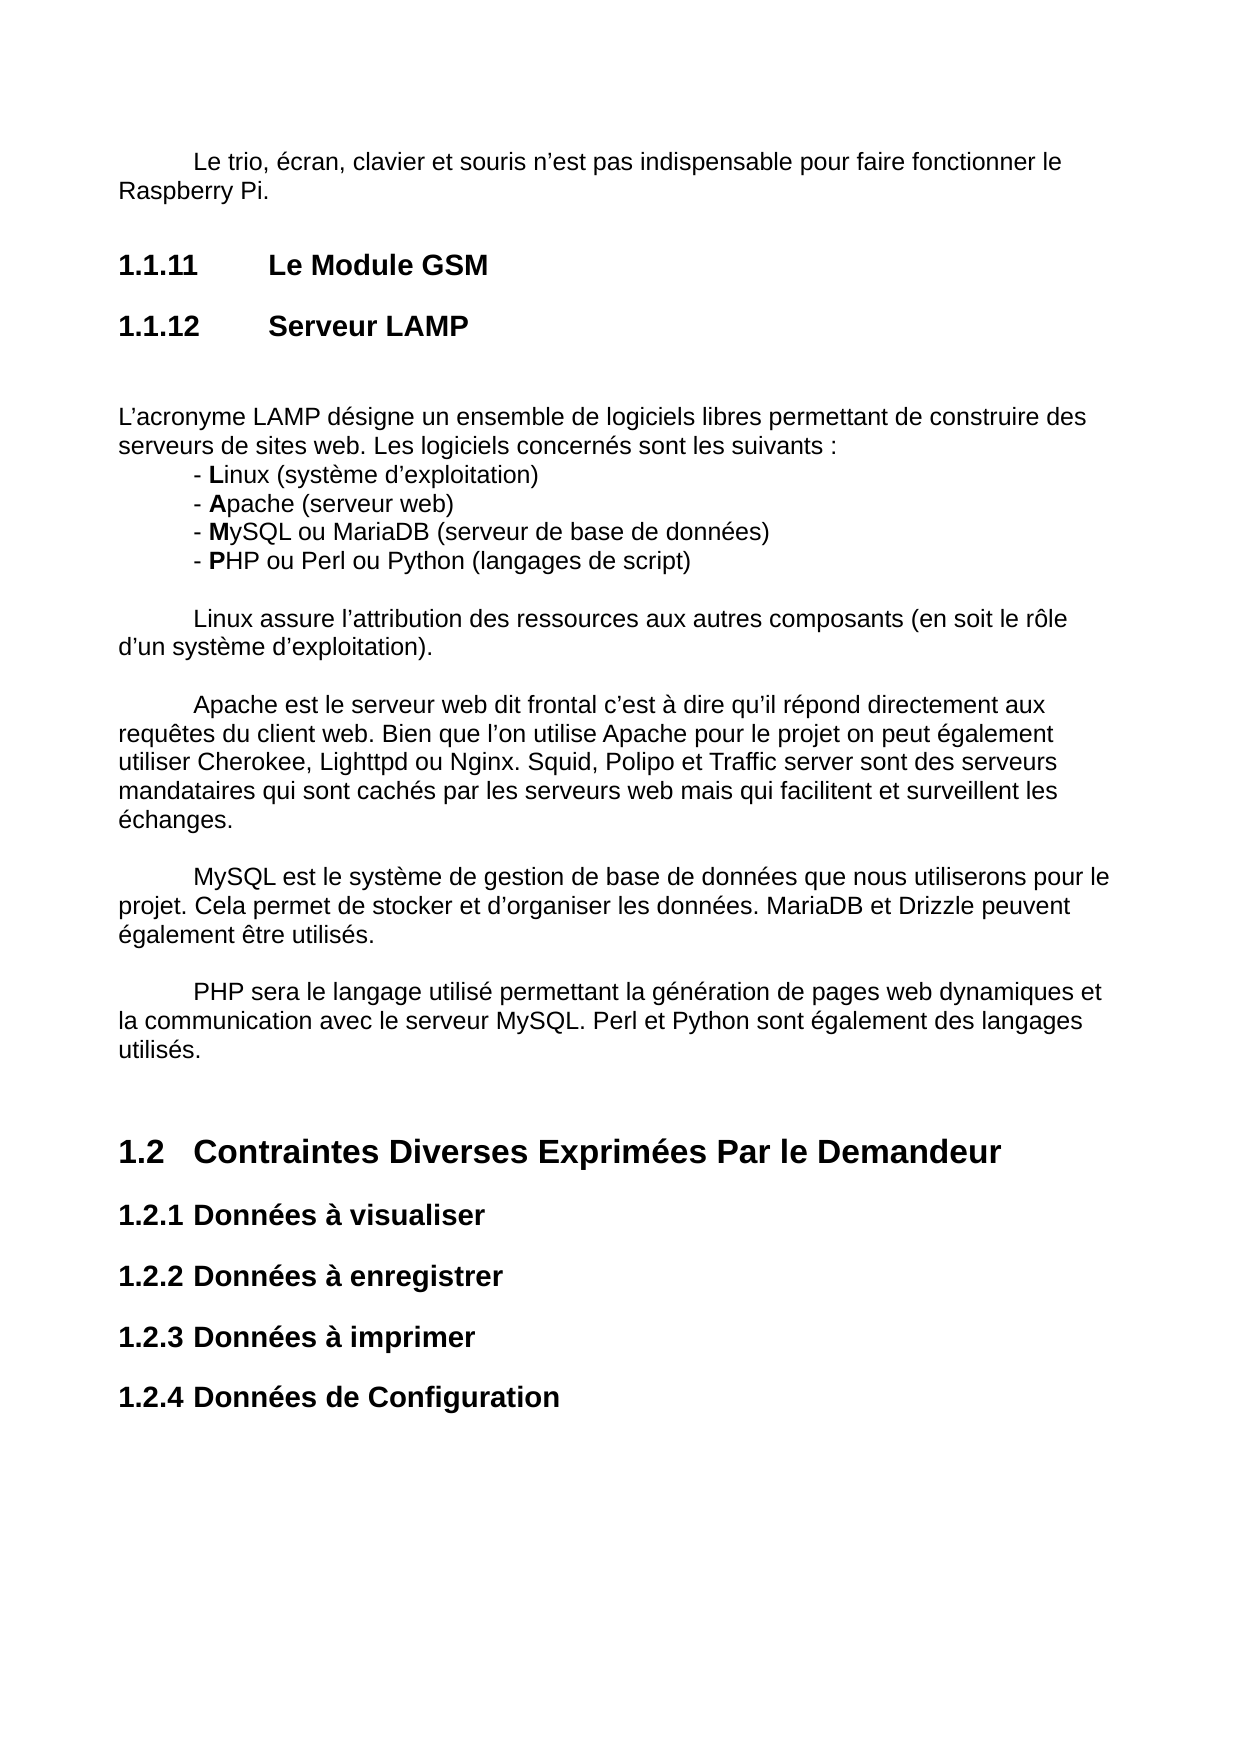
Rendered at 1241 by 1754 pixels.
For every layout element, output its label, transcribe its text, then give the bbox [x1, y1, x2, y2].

text L’acronyme LAMP désigne un ensemble de logiciels libres permettant de construire des serveurs de sites web. Les logiciels concernés sont les suivants : [118, 402, 1122, 460]
subtitle Serveur LAMP [118, 308, 1122, 342]
text - MySQL ou MariaDB (serveur de base de données) [118, 517, 1122, 546]
subtitle Contraintes Diverses Exprimées Par le Demandeur [118, 1132, 1122, 1171]
subtitle Le Module GSM [118, 248, 1122, 281]
subtitle Données à imprimer [118, 1319, 1122, 1353]
text MySQL est le système de gestion de base de données que nous utiliserons pour le projet. Cela permet de stocker et d’organiser les données. MariaDB et Drizzle peuvent également être utilisés. [118, 862, 1122, 949]
text - Linux (système d’exploitation) [118, 460, 1122, 489]
text PHP sera le langage utilisé permettant la génération de pages web dynamiques et la communication avec le serveur MySQL. Perl et Python sont également des langages utilisés. [118, 977, 1122, 1064]
subtitle Données à enregistrer [118, 1259, 1122, 1292]
text Linux assure l’attribution des ressources aux autres composants (en soit le rôle d’un système d’exploitation). [118, 604, 1122, 661]
text - Apache (serveur web) [118, 489, 1122, 517]
text Le trio, écran, clavier et souris n’est pas indispensable pour faire fonctionner le Raspberry Pi. [118, 147, 1122, 204]
subtitle Données de Configuration [118, 1380, 1122, 1414]
text - PHP ou Perl ou Python (langages de script) [118, 546, 1122, 575]
text Apache est le serveur web dit frontal c’est à dire qu’il répond directement aux requêtes du client web. Bien que l’on utilise Apache pour le projet on peut également utiliser Cherokee, Lighttpd ou Nginx. Squid, Polipo et Traffic server sont des serveurs mandataires qui sont cachés par les serveurs web mais qui facilitent et surveillent les échanges. [118, 690, 1122, 834]
subtitle Données à visualiser [118, 1198, 1122, 1232]
